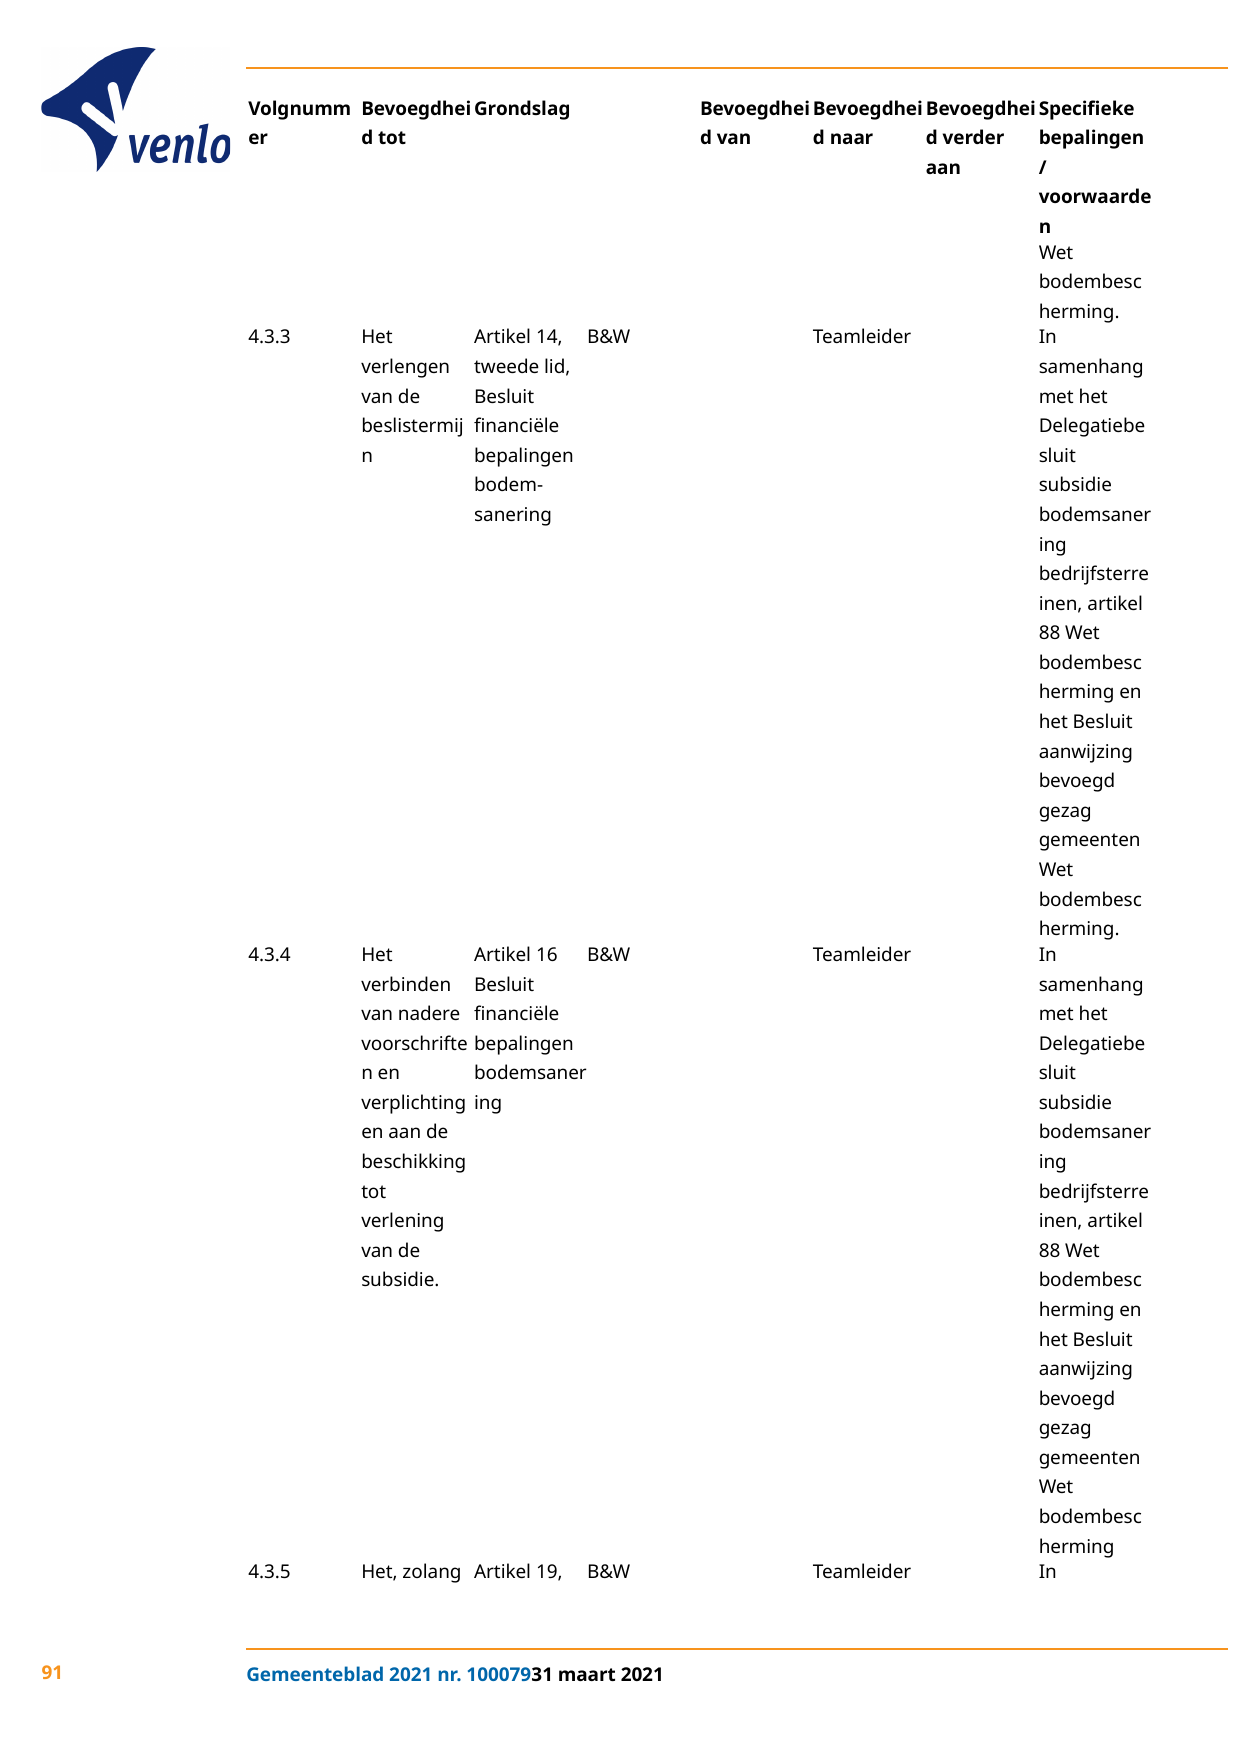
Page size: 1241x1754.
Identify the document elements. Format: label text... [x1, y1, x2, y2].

table_cell Artikel 16 Besluit financiële bepalingen bodemsanering [474, 941, 587, 1558]
table_cell Het, zolang [361, 1559, 474, 1584]
table_cell [248, 239, 361, 324]
table_cell [813, 239, 926, 324]
table_cell In samenhang met het Delegatiebesluit subsidie bodemsanering bedrijfsterreinen, artikel 88 Wet bodembescherming en het Besluit aanwijzing bevoegd gezag gemeenten Wet bodembescherming [1039, 941, 1152, 1558]
table_cell [926, 324, 1038, 941]
table_cell Het verlengen van de beslistermijn [361, 324, 474, 941]
table_cell 4.3.5 [248, 1559, 361, 1584]
table_header Volgnummer [248, 95, 361, 239]
picture [41, 47, 231, 172]
table_header Bevoegdheid tot [361, 95, 474, 239]
table_cell B&W [587, 1559, 813, 1584]
table_cell [587, 239, 813, 324]
table_cell Artikel 19, [474, 1559, 587, 1584]
table_cell Wet bodembescherming. [1039, 239, 1152, 324]
table_cell 4.3.3 [248, 324, 361, 941]
table_cell Teamleider [813, 1559, 926, 1584]
table_cell Teamleider [813, 324, 926, 941]
table_cell [926, 1559, 1038, 1584]
table_cell [474, 239, 587, 324]
table_cell Teamleider [813, 941, 926, 1558]
table_cell [926, 941, 1038, 1558]
table_cell Het verbinden van nadere voorschriften en verplichtingen aan de beschikking tot verlening van de subsidie. [361, 941, 474, 1558]
table_cell B&W [587, 941, 813, 1558]
table_cell Artikel 14, tweede lid, Besluit financiële bepalingen bodem-sanering [474, 324, 587, 941]
table_cell [926, 239, 1038, 324]
table_header Bevoegdheid van [700, 95, 813, 239]
table_cell In [1039, 1559, 1152, 1584]
table_header Grondslag [474, 95, 700, 239]
table_header Bevoegdheid naar [813, 95, 926, 239]
table_cell In samenhang met het Delegatiebesluit subsidie bodemsanering bedrijfsterreinen, artikel 88 Wet bodembescherming en het Besluit aanwijzing bevoegd gezag gemeenten Wet bodembescherming. [1039, 324, 1152, 941]
table_header Specifieke bepalingen / voorwaarden [1039, 95, 1152, 239]
table_header Bevoegdheid verder aan [926, 95, 1038, 239]
table_cell [361, 239, 474, 324]
table_cell 4.3.4 [248, 941, 361, 1558]
table_cell B&W [587, 324, 813, 941]
